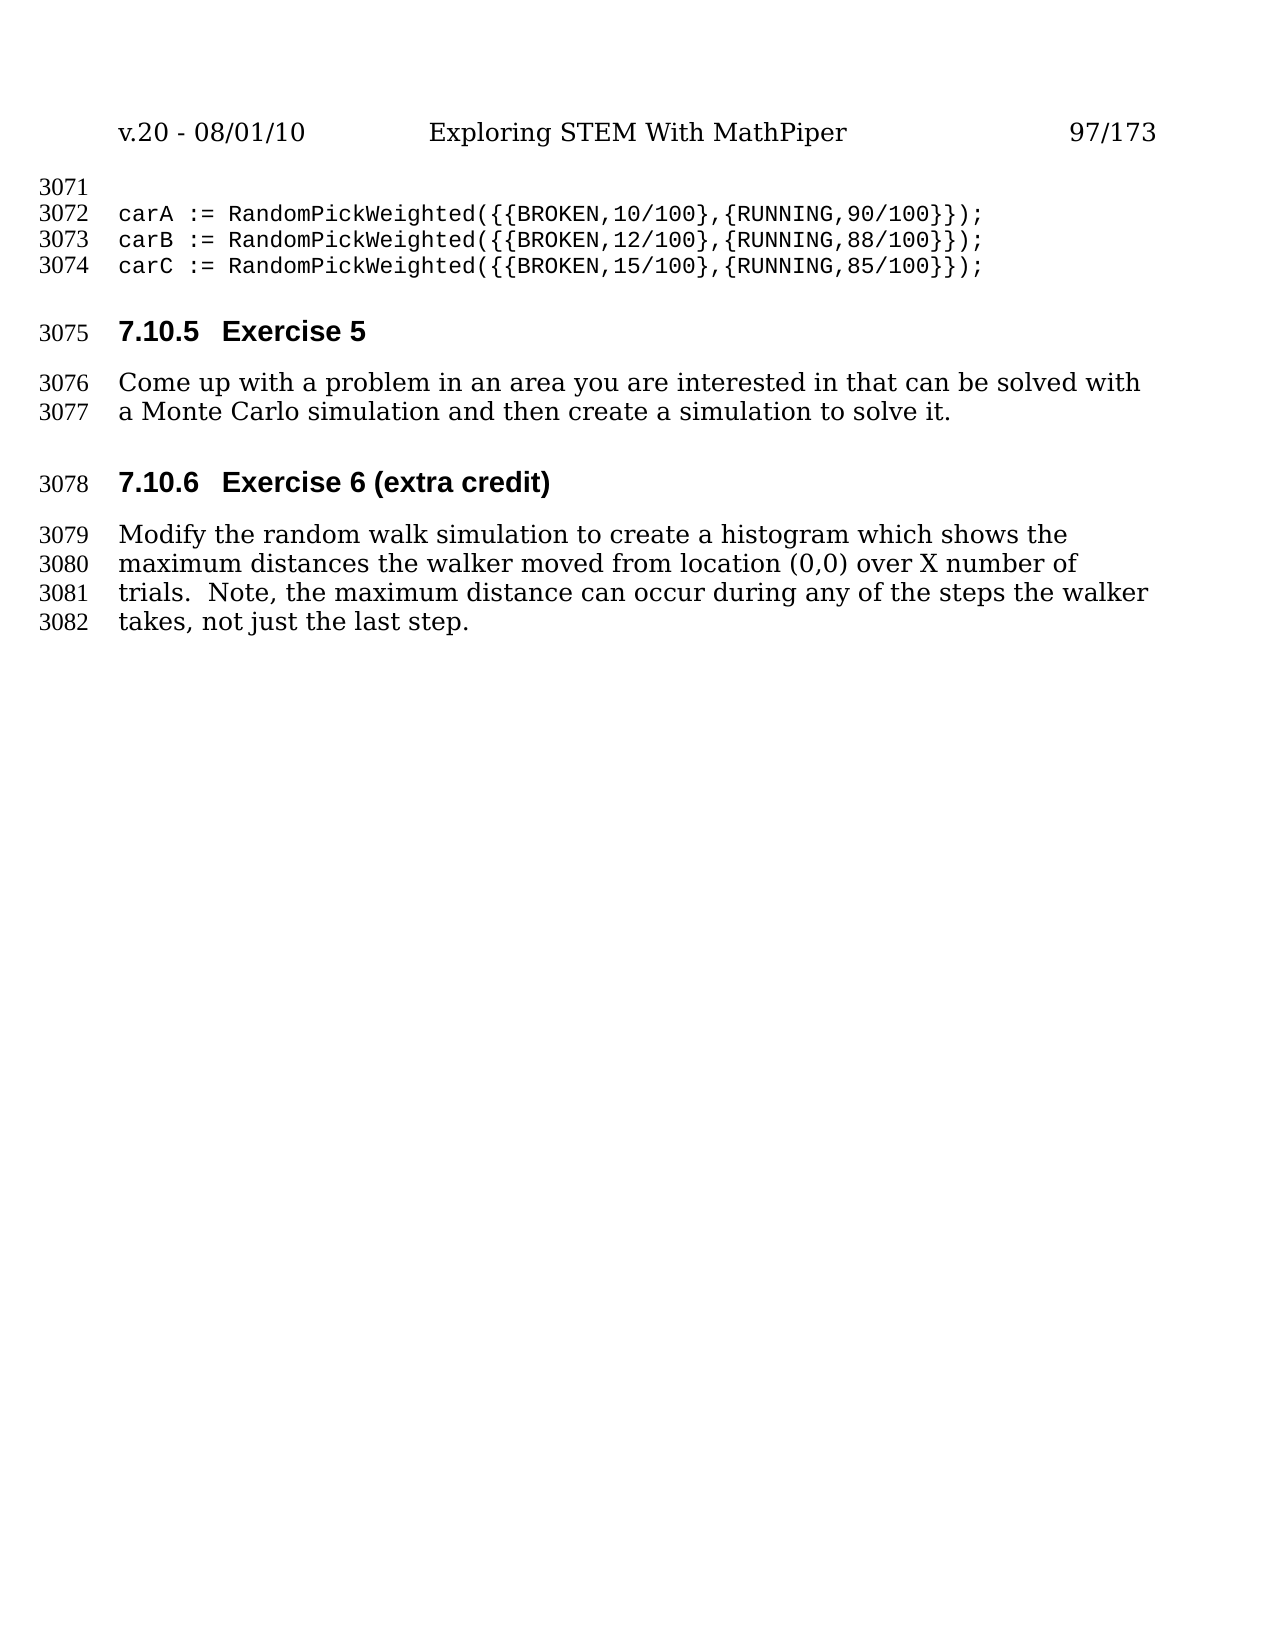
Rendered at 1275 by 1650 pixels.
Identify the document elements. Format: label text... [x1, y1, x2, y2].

text carB := RandomPickWeighted({{BROKEN,12/100},{RUNNING,88/100}}); [118, 229, 1157, 254]
subtitle Exercise 6 (extra credit) [118, 465, 1157, 499]
text Come up with a problem in an area you are interested in that can be solved with a Monte Carlo simulation and then create a simulation to solve it. [118, 368, 1157, 426]
text carA := RandomPickWeighted({{BROKEN,10/100},{RUNNING,90/100}}); [118, 203, 1157, 229]
subtitle Exercise 5 [118, 313, 1157, 347]
text carC := RandomPickWeighted({{BROKEN,15/100},{RUNNING,85/100}}); [118, 254, 1157, 281]
text Modify the random walk simulation to create a histogram which shows the maximum distances the walker moved from location (0,0) over X number of trials. Note, the maximum distance can occur during any of the steps the walker takes, not just the last step. [118, 520, 1157, 637]
